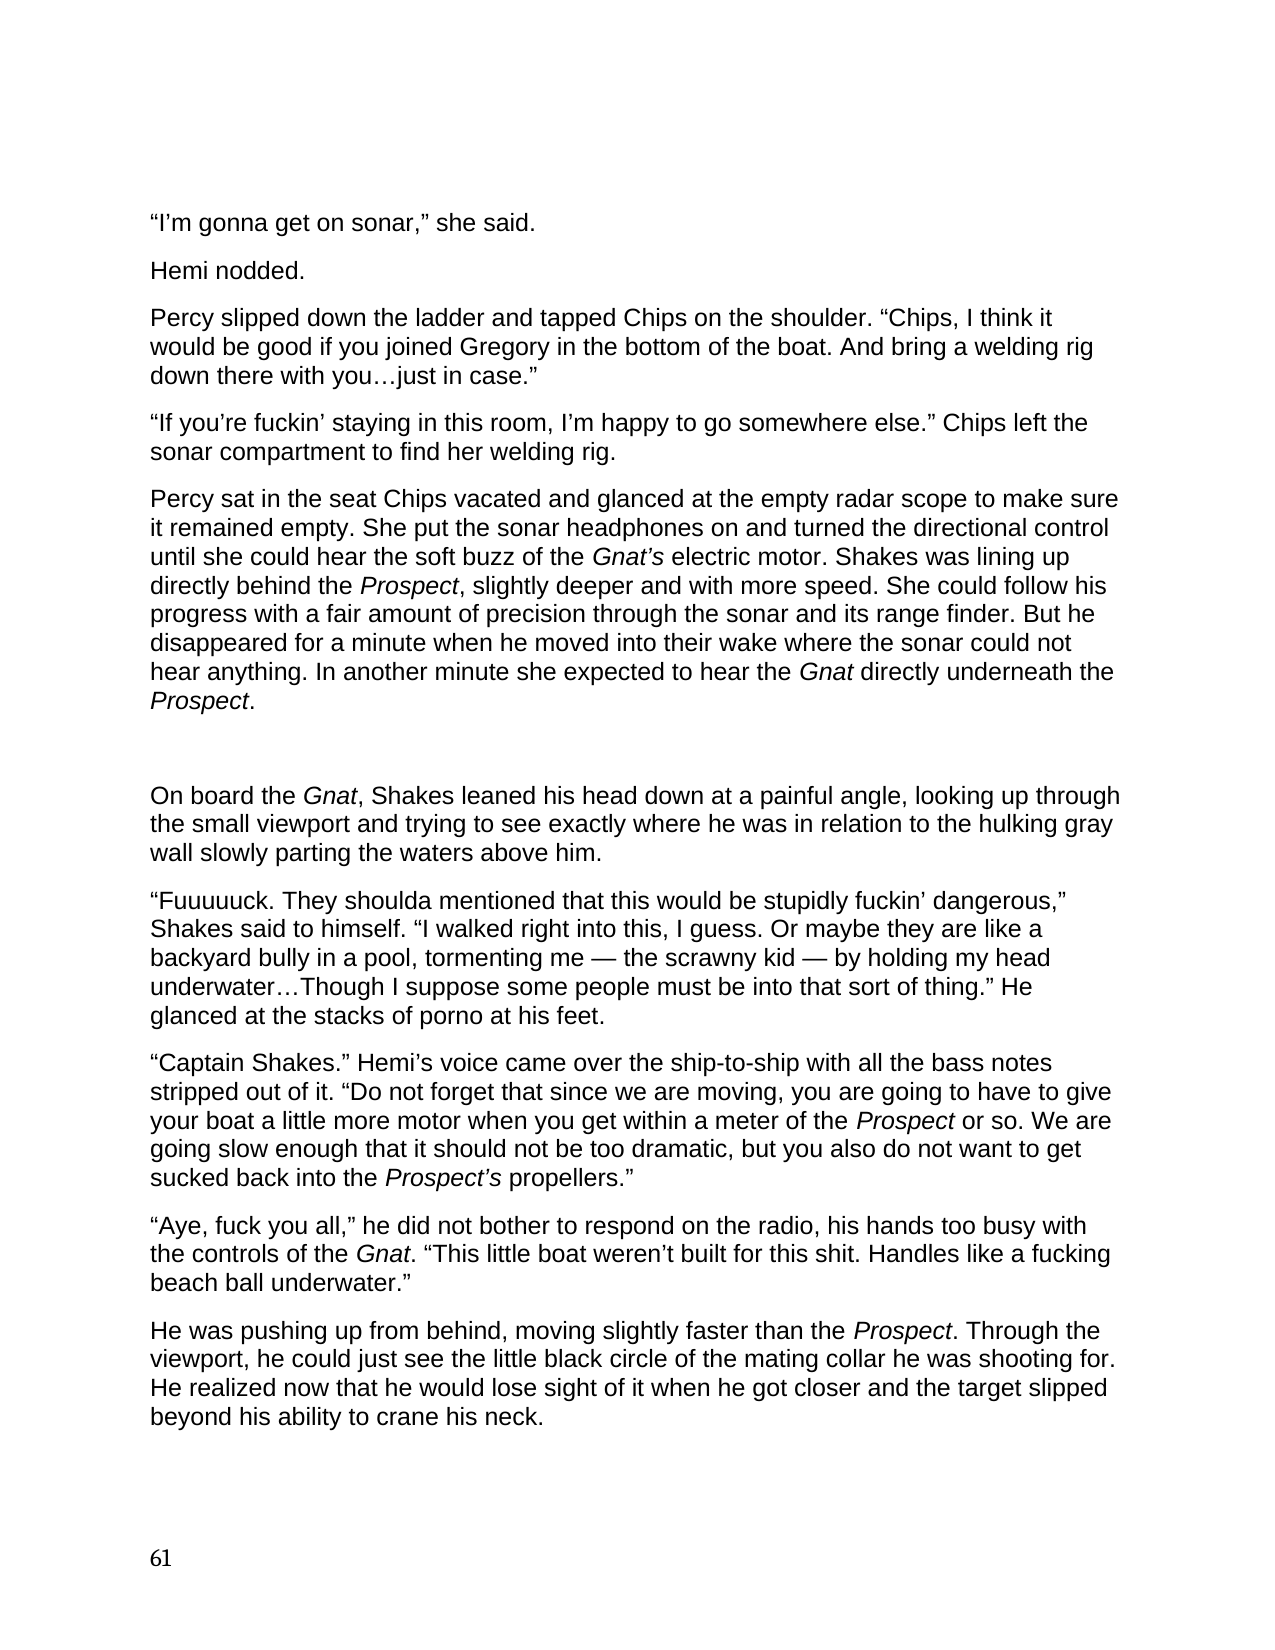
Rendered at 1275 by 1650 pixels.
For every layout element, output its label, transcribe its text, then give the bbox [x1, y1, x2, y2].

text “Aye, fuck you all,” he did not bother to respond on the radio, his hands too busy with the controls of the Gnat. “This little boat weren’t built for this shit. Handles like a fucking beach ball underwater.” [150, 1211, 1125, 1297]
text “If you’re fuckin’ staying in this room, I’m happy to go somewhere else.” Chips left the sonar compartment to find her welding rig. [150, 408, 1125, 466]
text Hemi nodded. [150, 256, 1125, 284]
text “Captain Shakes.” Hemi’s voice came over the ship-to-ship with all the bass notes stripped out of it. “Do not forget that since we are moving, you are going to have to give your boat a little more motor when you get within a meter of the Prospect or so. We are going slow enough that it should not be too dramatic, but you also do not want to get sucked back into the Prospect’s propellers.” [150, 1048, 1125, 1192]
text “Fuuuuuck. They shoulda mentioned that this would be stupidly fuckin’ dangerous,” Shakes said to himself. “I walked right into this, I guess. Or maybe they are like a backyard bully in a pool, tormenting me — the scrawny kid — by holding my head underwater…Though I suppose some people must be into that sort of thing.” He glanced at the stacks of porno at his feet. [150, 886, 1125, 1029]
text On board the Gnat, Shakes leaned his head down at a painful angle, looking up through the small viewport and trying to see exactly where he was in relation to the hulking gray wall slowly parting the waters above him. [150, 781, 1125, 867]
text He was pushing up from behind, moving slightly faster than the Prospect. Through the viewport, he could just see the little black circle of the mating collar he was shooting for. He realized now that he would lose sight of it when he got closer and the target slipped beyond his ability to crane his neck. [150, 1316, 1125, 1431]
text “I’m gonna get on sonar,” she said. [150, 208, 1125, 237]
text Percy sat in the seat Chips vacated and glanced at the empty radar scope to make sure it remained empty. She put the sonar headphones on and turned the directional control until she could hear the soft buzz of the Gnat’s electric motor. Shakes was lining up directly behind the Prospect, slightly deeper and with more speed. She could follow his progress with a fair amount of precision through the sonar and its range finder. But he disappeared for a minute when he moved into their wake where the sonar could not hear anything. In another minute she expected to hear the Gnat directly underneath the Prospect. [150, 484, 1125, 714]
text Percy slipped down the ladder and tapped Chips on the shoulder. “Chips, I think it would be good if you joined Gregory in the bottom of the boat. And bring a welding rig down there with you…just in case.” [150, 303, 1125, 389]
